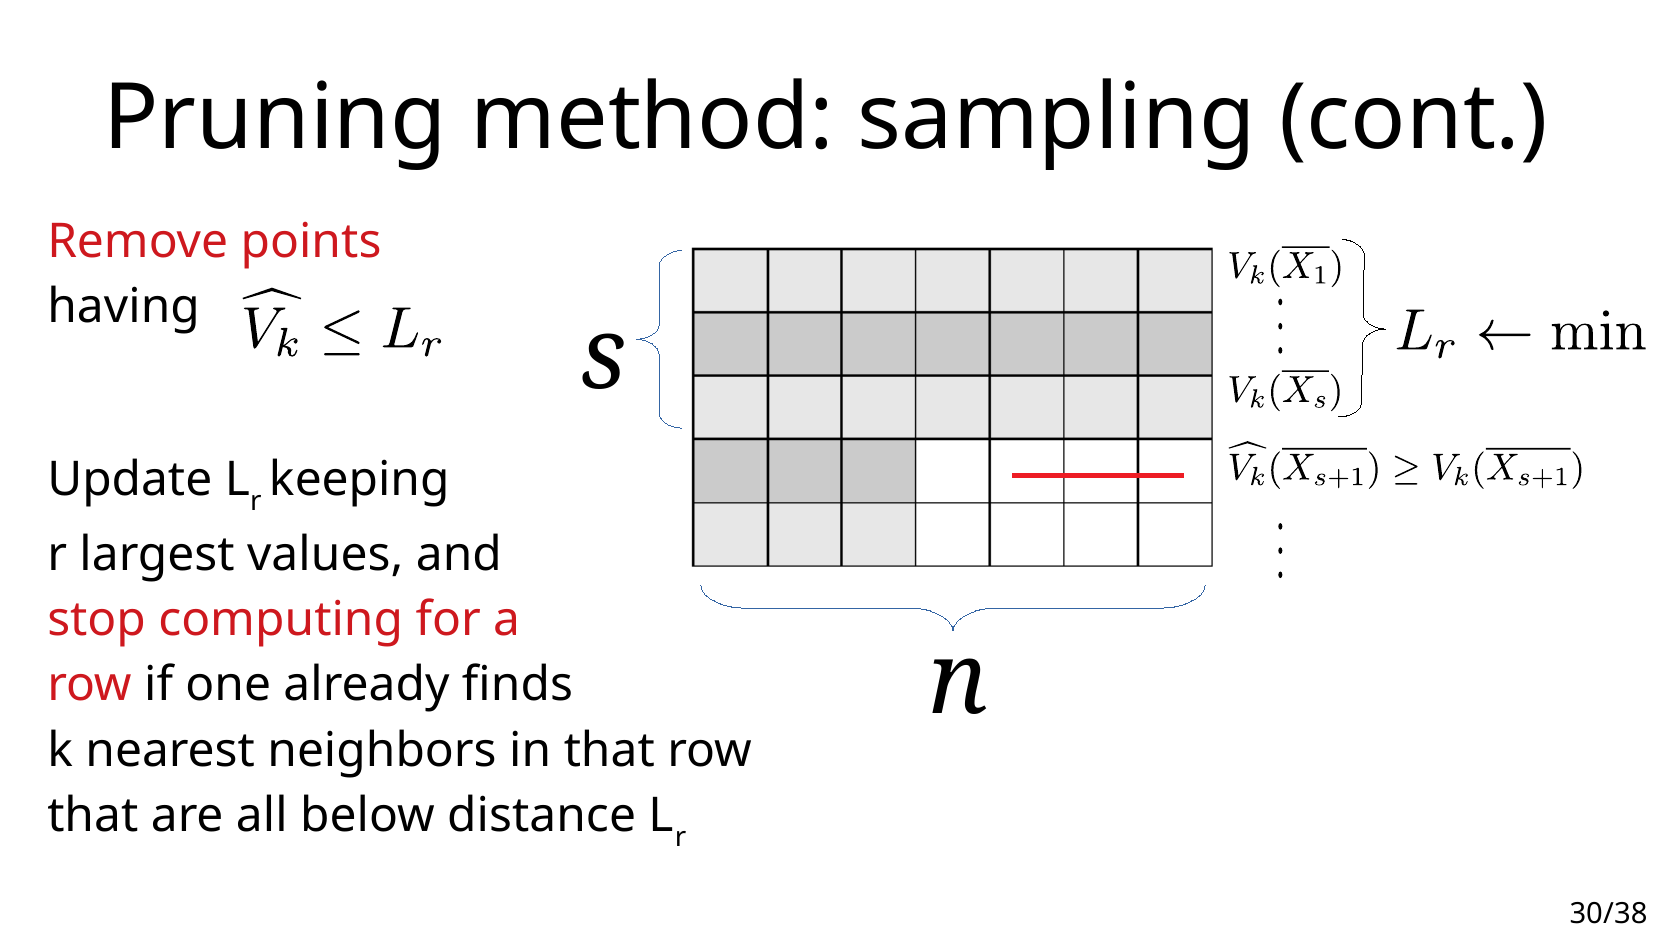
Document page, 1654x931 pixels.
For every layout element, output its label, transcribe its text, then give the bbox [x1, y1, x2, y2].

text_box [1227, 246, 1345, 288]
text_box s [566, 274, 687, 389]
text_box n [913, 599, 1045, 715]
text_box [1227, 370, 1344, 412]
picture [687, 239, 1223, 578]
list Remove points having Update Lr keeping r largest values, and stop computing for a row if one already finds k nearest neighbors in that row that are all below distance Lr [47, 205, 756, 906]
text_box [1227, 441, 1586, 489]
text_box [240, 287, 444, 357]
text_box [1394, 309, 1647, 359]
title Pruning method: sampling (cont.) [82, 1, 1571, 226]
text_box [1275, 298, 1286, 354]
text_box [1275, 523, 1286, 579]
